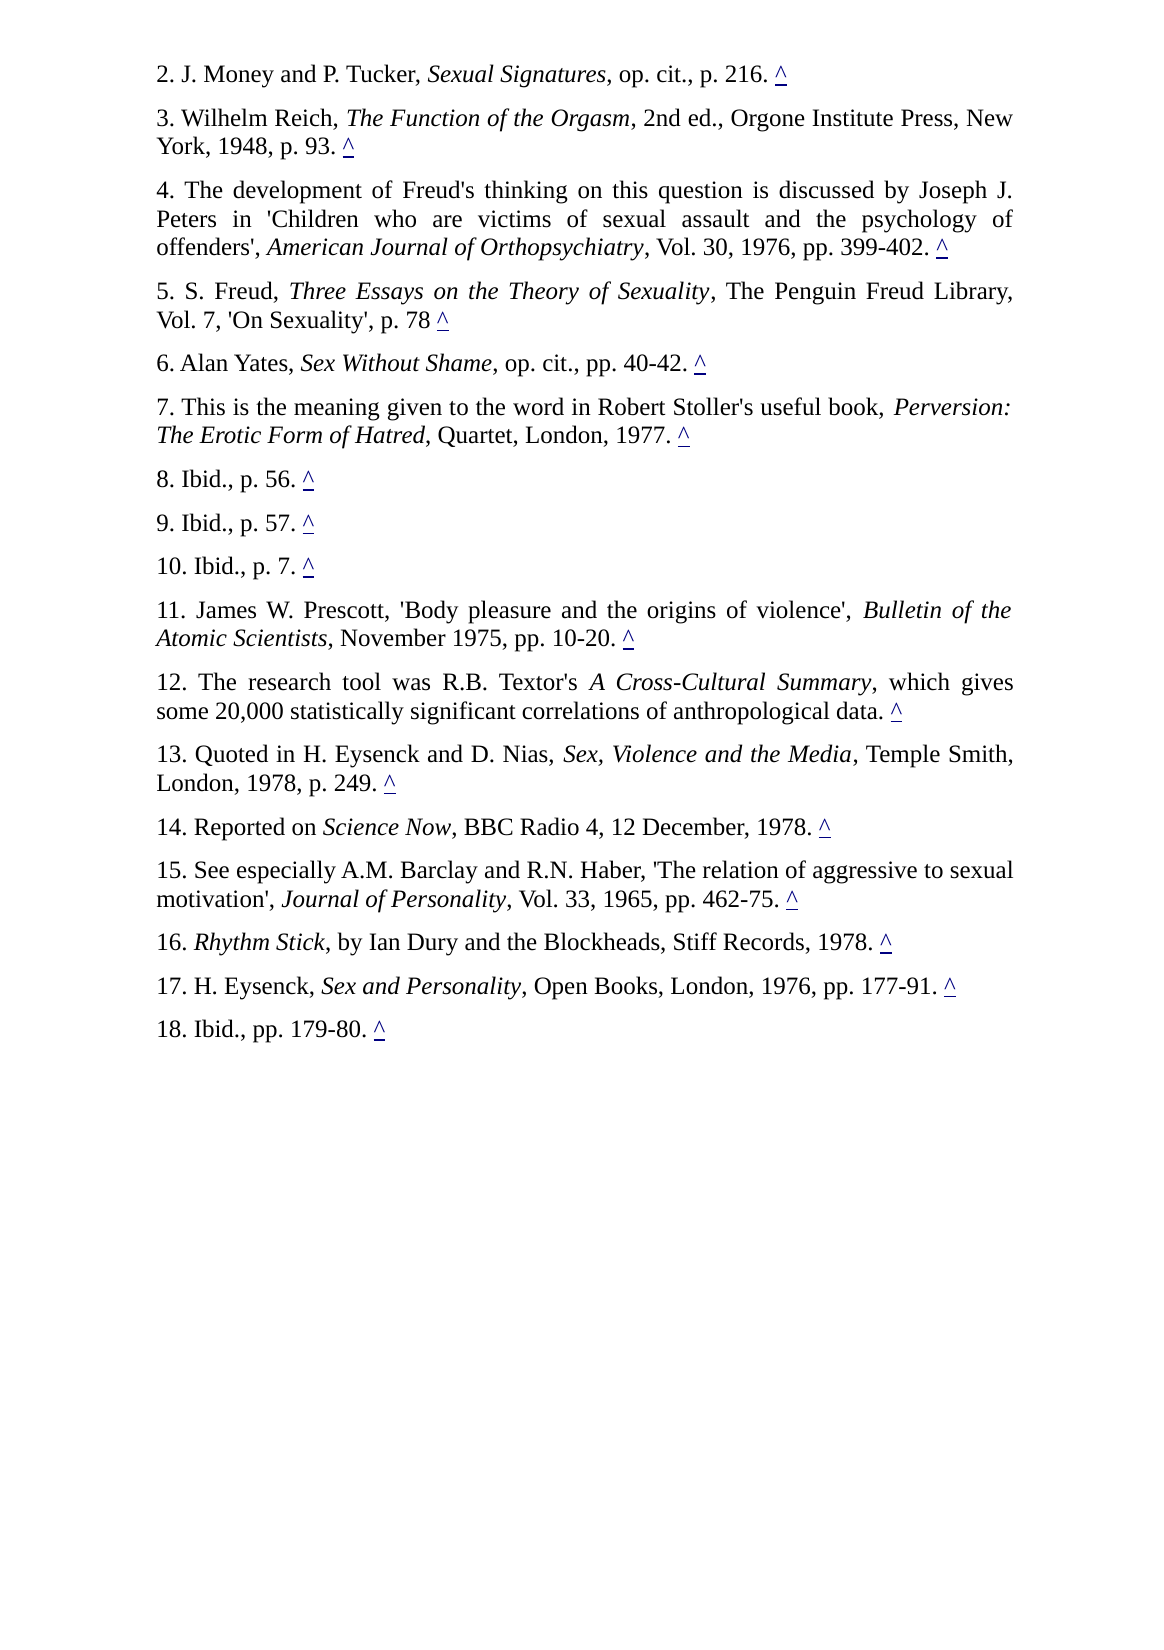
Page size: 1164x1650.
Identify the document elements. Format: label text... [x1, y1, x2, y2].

text 11. James W. Prescott, 'Body pleasure and the origins of violence', Bulletin of the Atomic Scientists, November 1975, pp. 10-20. ^ [156, 595, 1014, 652]
text 18. Ibid., pp. 179-80. ^ [156, 1014, 1014, 1043]
text 8. Ibid., p. 56. ^ [156, 464, 1014, 493]
text 14. Reported on Science Now, BBC Radio 4, 12 December, 1978. ^ [156, 812, 1014, 840]
text 2. J. Money and P. Tucker, Sexual Signatures, op. cit., p. 216. ^ [156, 59, 1014, 88]
text 10. Ibid., p. 7. ^ [156, 551, 1014, 580]
text 4. The development of Freud's thinking on this question is discussed by Joseph J. Peters in 'Children who are victims of sexual assault and the psychology of offenders', American Journal of Orthopsychiatry, Vol. 30, 1976, pp. 399-402. ^ [156, 175, 1014, 261]
text 3. Wilhelm Reich, The Function of the Orgasm, 2nd ed., Orgone Institute Press, New York, 1948, p. 93. ^ [156, 103, 1014, 160]
text 16. Rhythm Stick, by Ian Dury and the Blockheads, Stiff Records, 1978. ^ [156, 927, 1014, 956]
text 7. This is the meaning given to the word in Robert Stoller's useful book, Perversion: The Erotic Form of Hatred, Quartet, London, 1977. ^ [156, 392, 1014, 449]
text 12. The research tool was R.B. Textor's A Cross-Cultural Summary, which gives some 20,000 statistically significant correlations of anthropological data. ^ [156, 667, 1014, 724]
text 17. H. Eysenck, Sex and Personality, Open Books, London, 1976, pp. 177-91. ^ [156, 971, 1014, 1000]
text 6. Alan Yates, Sex Without Shame, op. cit., pp. 40-42. ^ [156, 348, 1014, 377]
text 9. Ibid., p. 57. ^ [156, 508, 1014, 536]
text 15. See especially A.M. Barclay and R.N. Haber, 'The relation of aggressive to sexual motivation', Journal of Personality, Vol. 33, 1965, pp. 462-75. ^ [156, 855, 1014, 913]
text 5. S. Freud, Three Essays on the Theory of Sexuality, The Penguin Freud Library, Vol. 7, 'On Sexuality', p. 78 ^ [156, 276, 1014, 333]
text 13. Quoted in H. Eysenck and D. Nias, Sex, Violence and the Media, Temple Smith, London, 1978, p. 249. ^ [156, 739, 1014, 797]
